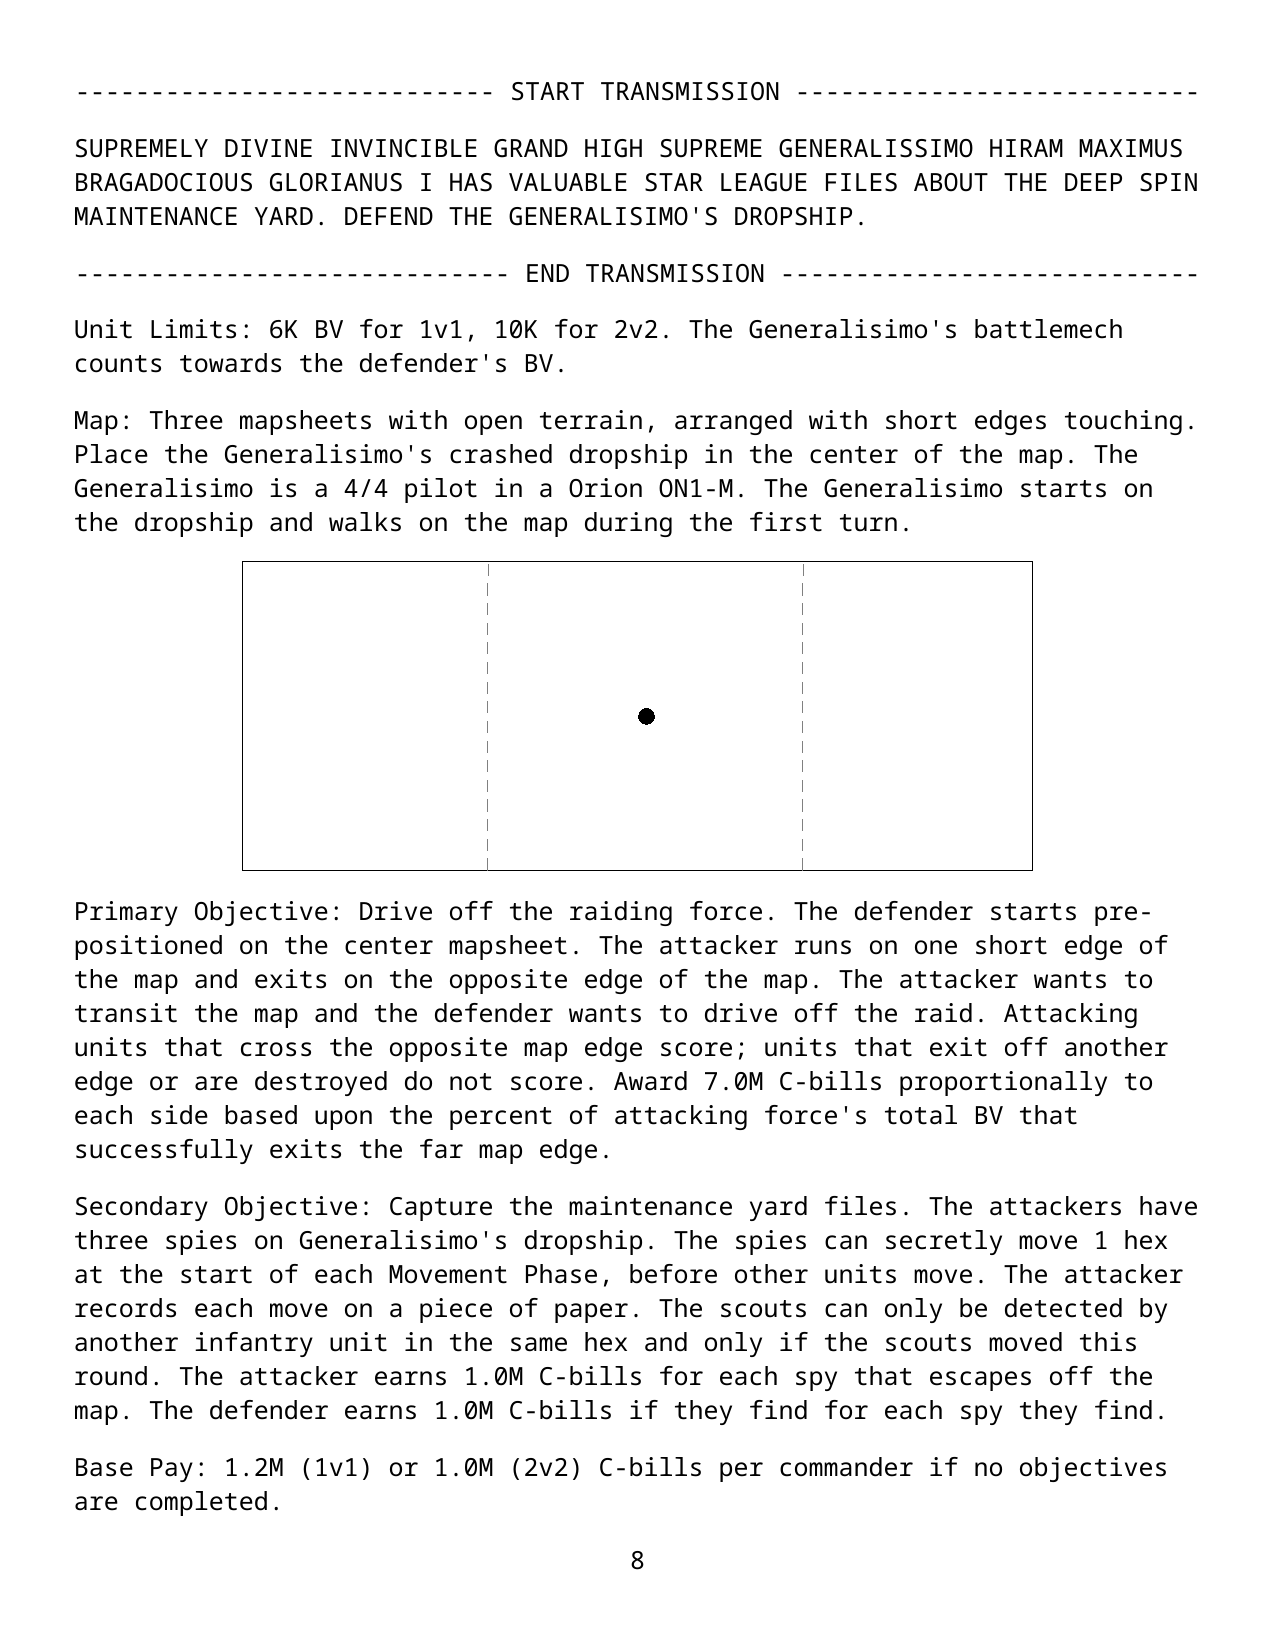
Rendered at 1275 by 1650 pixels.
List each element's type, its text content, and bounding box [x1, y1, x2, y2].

text ----------------------------- END TRANSMISSION ---------------------------- [73, 232, 1201, 289]
text ---------------------------- START TRANSMISSION --------------------------- [73, 73, 1201, 108]
text Primary Objective: Drive off the raiding force. The defender starts pre-positioned on the center mapsheet. The attacker runs on one short edge of the map and exits on the opposite edge of the map. The attacker wants to transit the map and the defender wants to drive off the raid. Attacking units that cross the opposite map edge score; units that exit off another edge or are destroyed do not score. Award 7.0M C-bills proportionally to each side based upon the percent of attacking force's total BV that successfully exits the far map edge. [73, 893, 1201, 1166]
text Unit Limits: 6K BV for 1v1, 10K for 2v2. The Generalisimo's battlemech counts towards the defender's BV. [73, 312, 1201, 380]
text Map: Three mapsheets with open terrain, arranged with short edges touching. Place the Generalisimo's crashed dropship in the center of the map. The Generalisimo is a 4/4 pilot in a Orion ON1-M. The Generalisimo starts on the dropship and walks on the map during the first turn. [73, 403, 1201, 539]
text Base Pay: 1.2M (1v1) or 1.0M (2v2) C-bills per commander if no objectives are completed. [73, 1450, 1201, 1518]
text SUPREMELY DIVINE INVINCIBLE GRAND HIGH SUPREME GENERALISSIMO HIRAM MAXIMUS BRAGADOCIOUS GLORIANUS I HAS VALUABLE STAR LEAGUE FILES ABOUT THE DEEP SPIN MAINTENANCE YARD. DEFEND THE GENERALISIMO'S DROPSHIP. [73, 108, 1201, 232]
text Secondary Objective: Capture the maintenance yard files. The attackers have three spies on Generalisimo's dropship. The spies can secretly move 1 hex at the start of each Movement Phase, before other units move. The attacker records each move on a piece of paper. The scouts can only be detected by another infantry unit in the same hex and only if the scouts moved this round. The attacker earns 1.0M C-bills for each spy that escapes off the map. The defender earns 1.0M C-bills if they find for each spy they find. [73, 1188, 1201, 1427]
